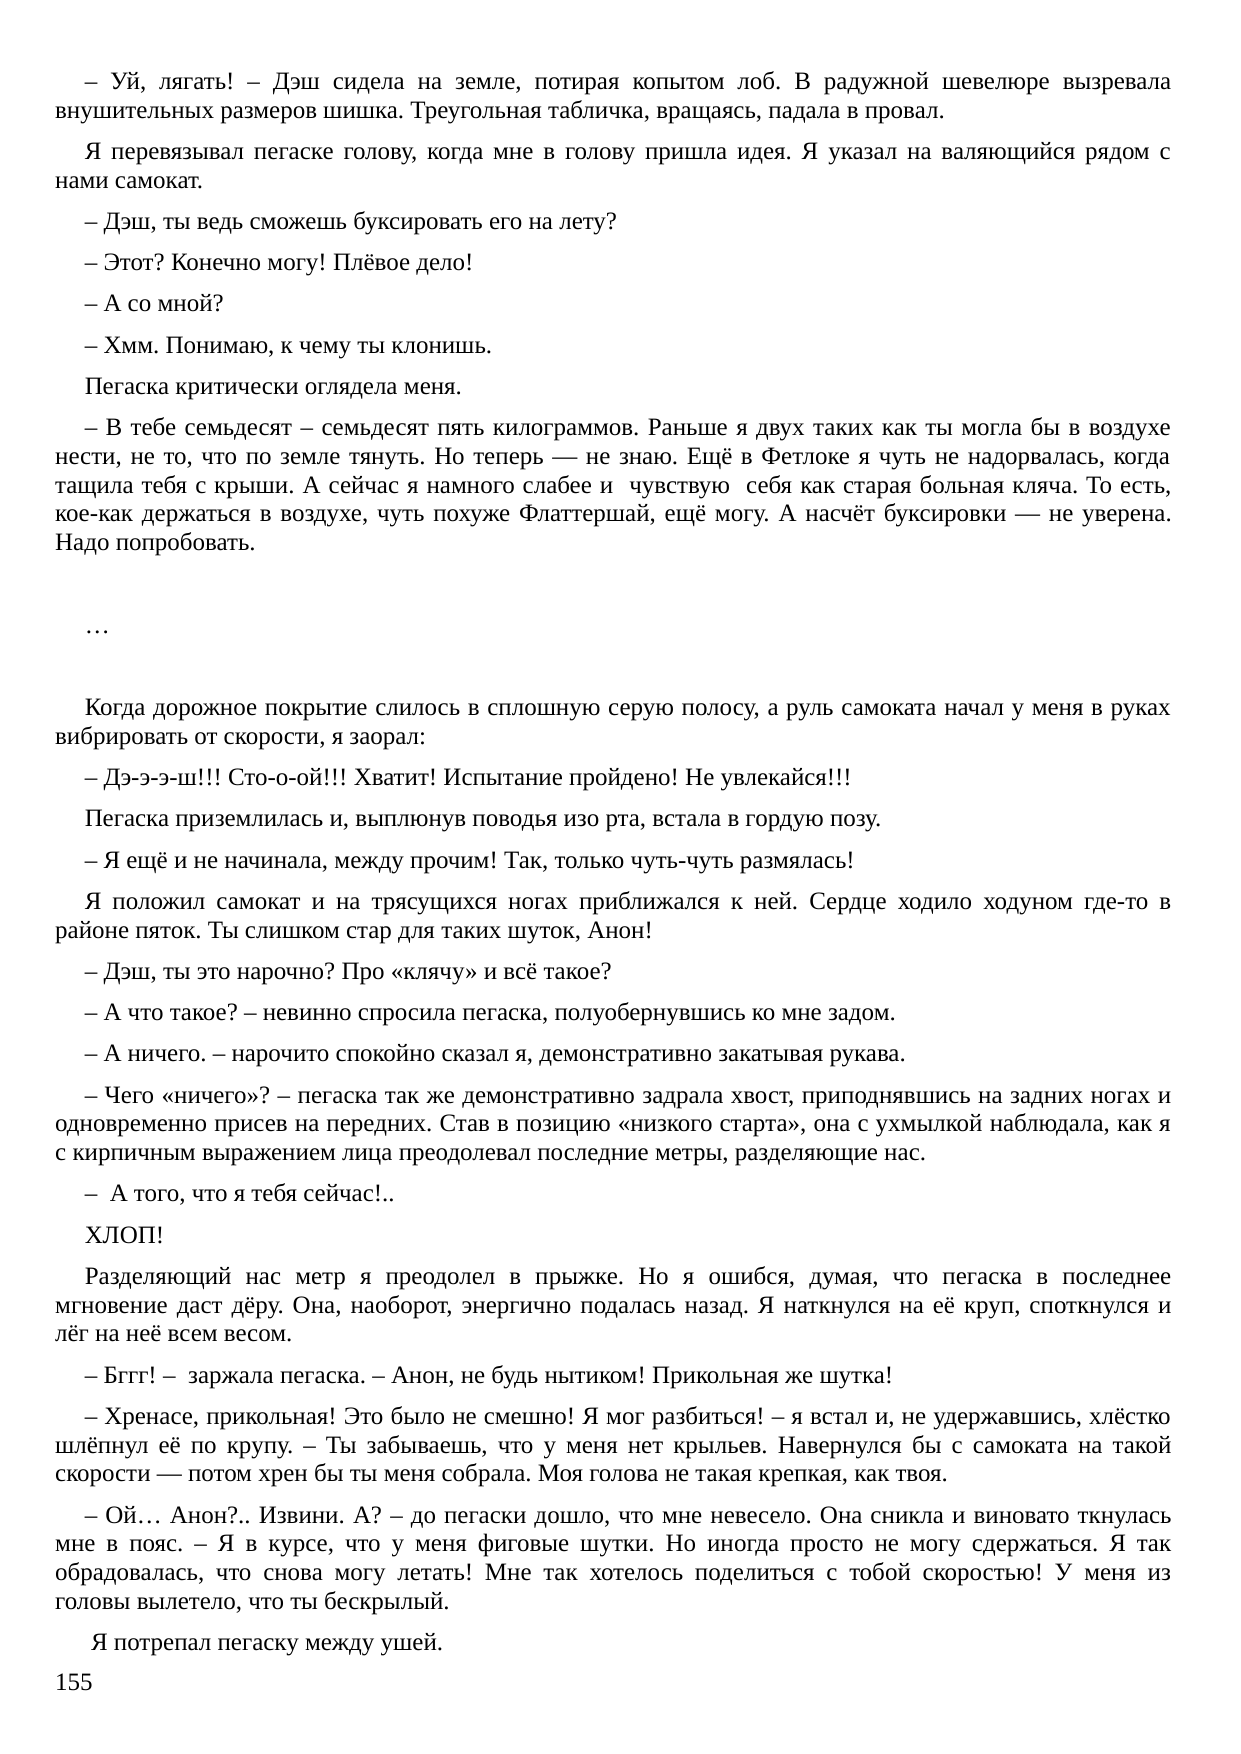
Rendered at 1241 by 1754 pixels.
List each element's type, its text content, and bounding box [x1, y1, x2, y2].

text Я потрепал пегаску между ушей. [55, 1627, 1173, 1656]
text Я перевязывал пегаске голову, когда мне в голову пришла идея. Я указал на валяющийся рядом с нами самокат. [55, 136, 1173, 193]
text – Хмм. Понимаю, к чему ты клонишь. [55, 330, 1173, 358]
text Пегаска приземлилась и, выплюнув поводья изо рта, встала в гордую позу. [55, 803, 1173, 832]
text – Бггг! – заржала пегаска. – Анон, не будь нытиком! Прикольная же шутка! [55, 1360, 1173, 1388]
text – А со мной? [55, 288, 1173, 317]
text Когда дорожное покрытие слилось в сплошную серую полосу, а руль самоката начал у меня в руках вибрировать от скорости, я заорал: [55, 692, 1173, 750]
text – Чего «ничего»? – пегаска так же демонстративно задрала хвост, приподнявшись на задних ногах и одновременно присев на передних. Став в позицию «низкого старта», она с ухмылкой наблюдала, как я с кирпичным выражением лица преодолевал последние метры, разделяющие нас. [55, 1080, 1173, 1166]
text – Дэш, ты ведь сможешь буксировать его на лету? [55, 206, 1173, 235]
text – А того, что я тебя сейчас!.. [55, 1178, 1173, 1207]
text – Я ещё и не начинала, между прочим! Так, только чуть-чуть размялась! [55, 845, 1173, 873]
text – Дэ-э-э-ш!!! Сто-о-ой!!! Хватит! Испытание пройдено! Не увлекайся!!! [55, 762, 1173, 791]
text – Ой… Анон?.. Извини. А? – до пегаски дошло, что мне невесело. Она сникла и виновато ткнулась мне в пояс. – Я в курсе, что у меня фиговые шутки. Но иногда просто не могу сдержаться. Я так обрадовалась, что снова могу летать! Мне так хотелось поделиться с тобой скоростью! У меня из головы вылетело, что ты бескрылый. [55, 1500, 1173, 1615]
text – А ничего. – нарочито спокойно сказал я, демонстративно закатывая рукава. [55, 1038, 1173, 1067]
text – Уй, лягать! – Дэш сидела на земле, потирая копытом лоб. В радужной шевелюре вызревала внушительных размеров шишка. Треугольная табличка, вращаясь, падала в провал. [55, 66, 1173, 123]
text Разделяющий нас метр я преодолел в прыжке. Но я ошибся, думая, что пегаска в последнее мгновение даст дёру. Она, наоборот, энергично подалась назад. Я наткнулся на её круп, споткнулся и лёг на неё всем весом. [55, 1261, 1173, 1347]
text – А что такое? – невинно спросила пегаска, полуобернувшись ко мне задом. [55, 997, 1173, 1026]
text – Хренасе, прикольная! Это было не смешно! Я мог разбиться! – я встал и, не удержавшись, хлёстко шлёпнул её по крупу. – Ты забываешь, что у меня нет крыльев. Навернулся бы с самоката на такой скорости — потом хрен бы ты меня собрала. Моя голова не такая крепкая, как твоя. [55, 1401, 1173, 1487]
text – В тебе семьдесят – семьдесят пять килограммов. Раньше я двух таких как ты могла бы в воздухе нести, не то, что по земле тянуть. Но теперь — не знаю. Ещё в Фетлоке я чуть не надорвалась, когда тащила тебя с крыши. А сейчас я намного слабее и чувствую себя как старая больная кляча. То есть, кое-как держаться в воздухе, чуть похуже Флаттершай, ещё могу. А насчёт буксировки — не уверена. Надо попробовать. [55, 412, 1173, 556]
text – Этот? Конечно могу! Плёвое дело! [55, 247, 1173, 276]
text – Дэш, ты это нарочно? Про «клячу» и всё такое? [55, 956, 1173, 985]
text Я положил самокат и на трясущихся ногах приближался к ней. Сердце ходило ходуном где-то в районе пяток. Ты слишком стар для таких шуток, Анон! [55, 886, 1173, 943]
text ХЛОП! [55, 1220, 1173, 1248]
text Пегаска критически оглядела меня. [55, 371, 1173, 400]
text … [55, 610, 1173, 638]
